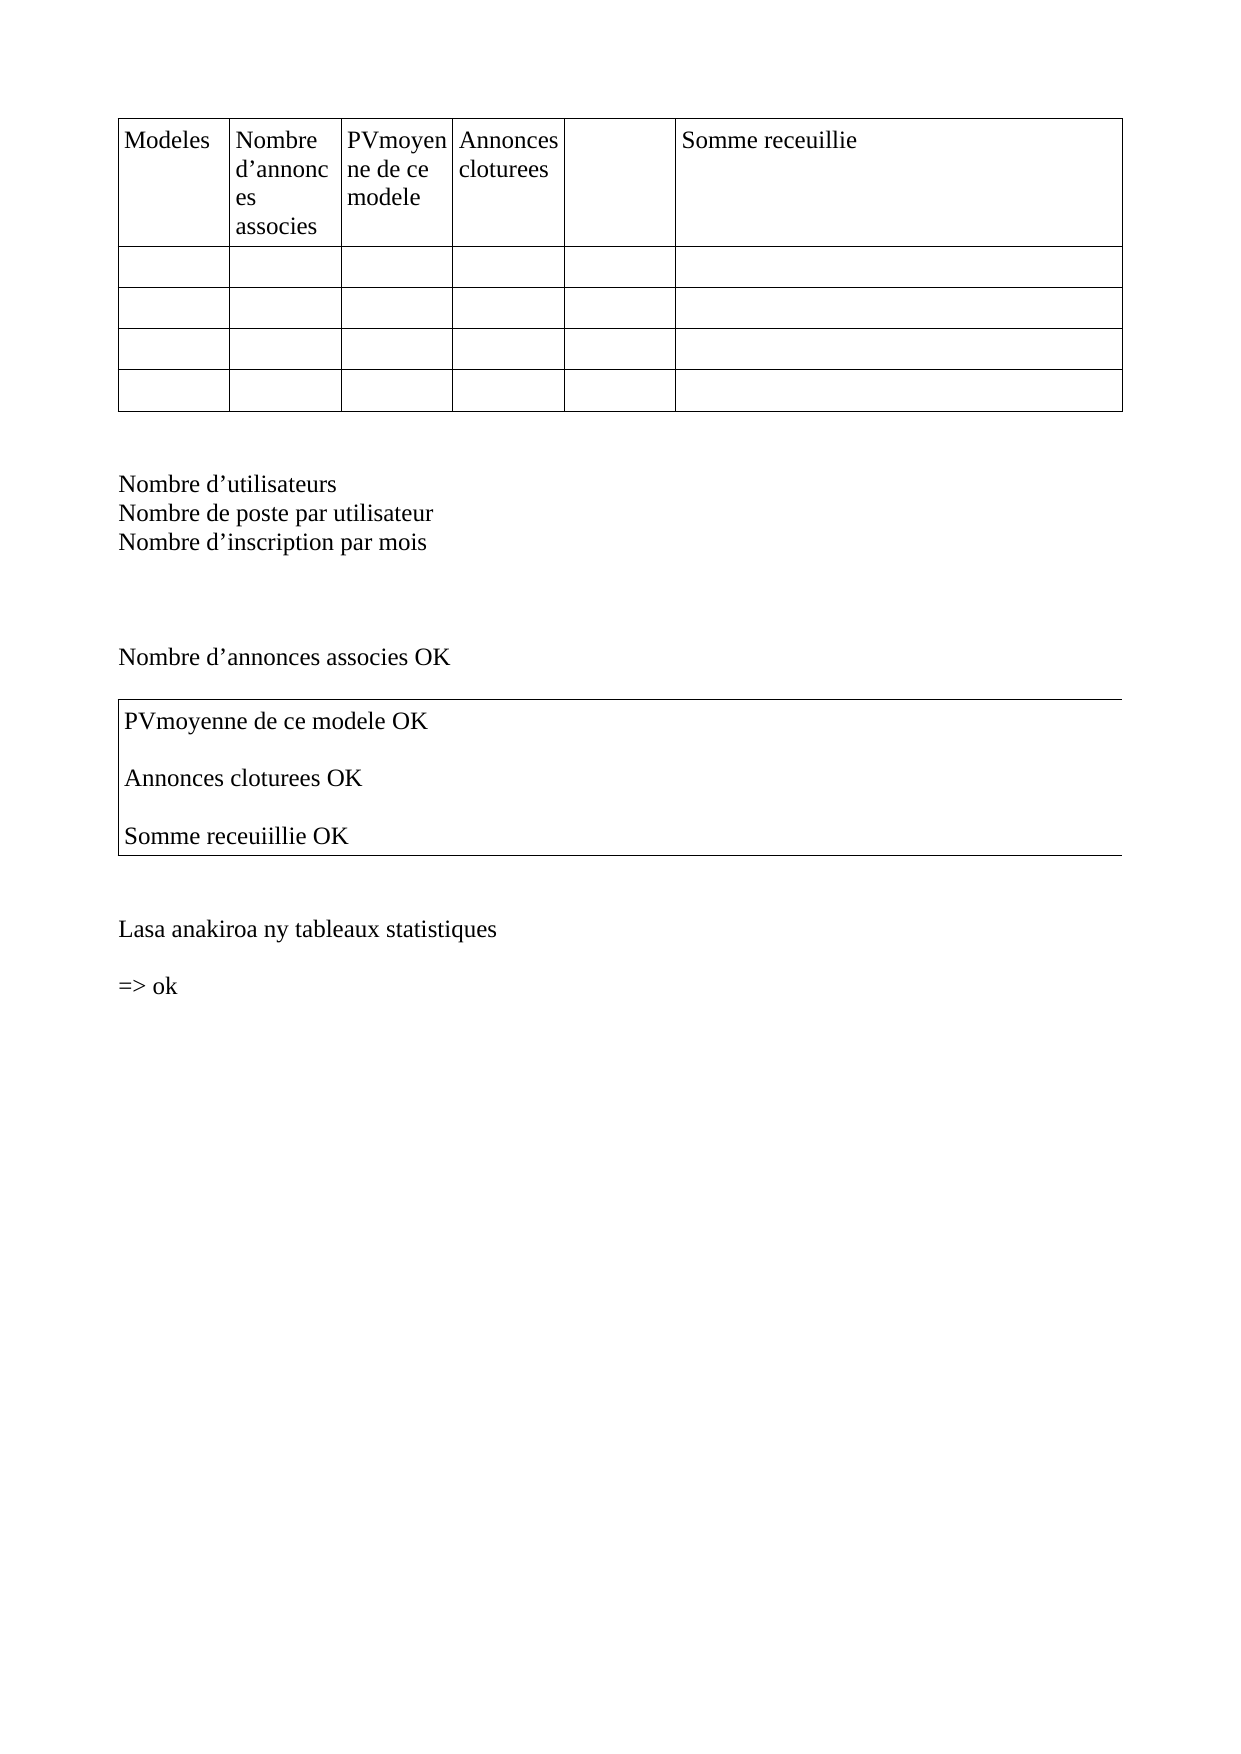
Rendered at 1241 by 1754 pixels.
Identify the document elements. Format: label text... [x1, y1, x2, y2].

text Nombre de poste par utilisateur [118, 498, 1122, 527]
table_cell [453, 288, 564, 328]
table_cell [453, 329, 564, 369]
table_cell [230, 247, 341, 287]
table_cell [119, 288, 229, 328]
text => ok [118, 971, 1122, 1000]
table_header Nombre d’annonces associes [230, 119, 341, 246]
table_cell [119, 247, 229, 287]
table_cell [230, 329, 341, 369]
table_cell [676, 370, 1122, 411]
table_cell [230, 288, 341, 328]
table_header Modeles [119, 119, 229, 246]
table_cell [342, 329, 452, 369]
table_cell [565, 288, 675, 328]
table_cell [565, 329, 675, 369]
table_header [565, 119, 675, 246]
table_cell [453, 370, 564, 411]
table_header Annonces cloturees [453, 119, 564, 246]
text Nombre d’utilisateurs [118, 469, 1122, 498]
text Lasa anakiroa ny tableaux statistiques [118, 914, 1122, 943]
table_cell [565, 247, 675, 287]
table_header Somme receuillie [676, 119, 1122, 246]
table_cell [342, 288, 452, 328]
table_cell [230, 370, 341, 411]
table_cell [453, 247, 564, 287]
table_cell [565, 370, 675, 411]
table_cell [676, 288, 1122, 328]
table_cell [676, 247, 1122, 287]
table_cell [119, 370, 229, 411]
table_cell [342, 370, 452, 411]
table_cell [119, 329, 229, 369]
table_cell [342, 247, 452, 287]
text Nombre d’inscription par mois [118, 527, 1122, 555]
table_cell [676, 329, 1122, 369]
text Nombre d’annonces associes OK [118, 642, 1122, 670]
table_header PVmoyenne de ce modele OK Annonces cloturees OK Somme receuiillie OK [119, 700, 1122, 855]
table_header PVmoyenne de ce modele [342, 119, 452, 246]
